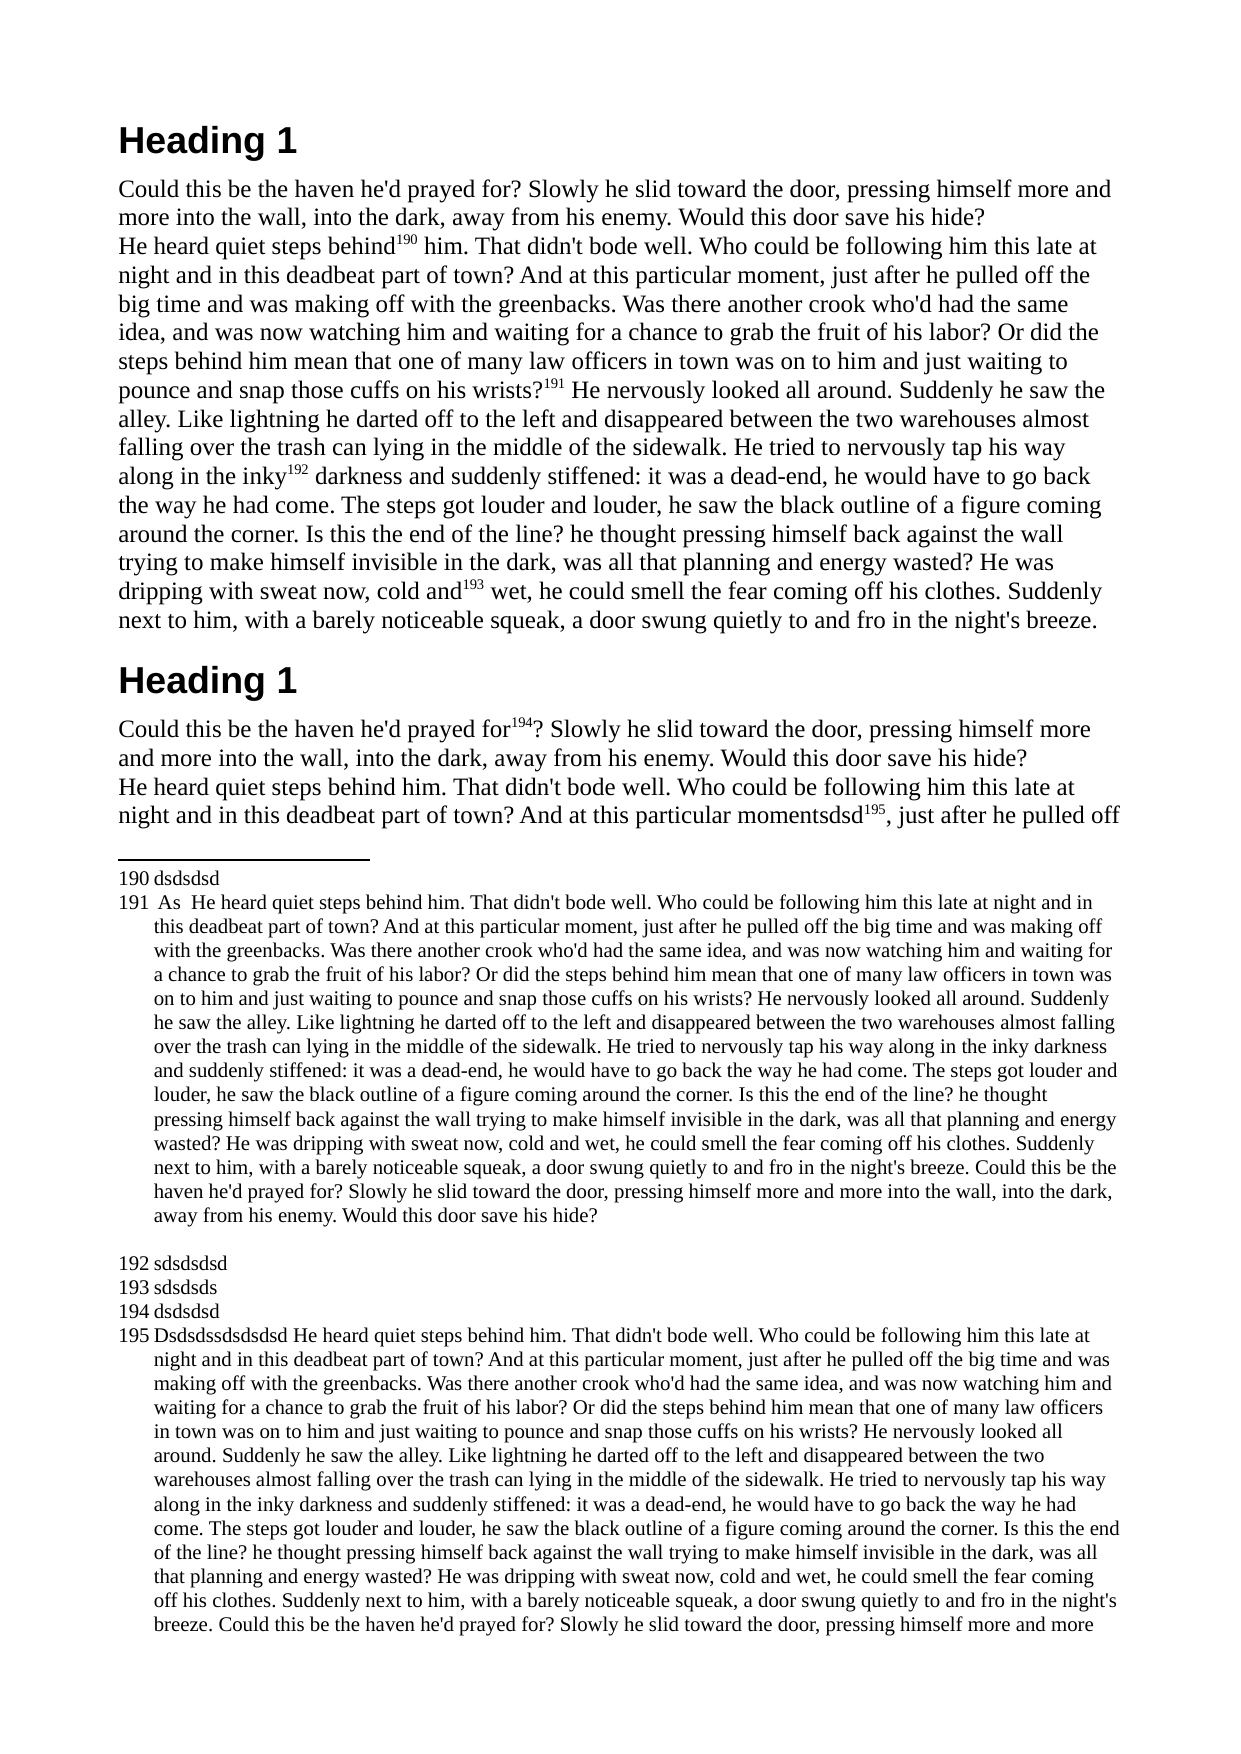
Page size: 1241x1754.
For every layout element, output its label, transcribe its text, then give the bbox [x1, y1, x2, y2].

subtitle Heading 1 [118, 659, 1122, 702]
subtitle Heading 1 [118, 118, 1122, 161]
text sdsdsds [118, 1275, 1122, 1299]
text Dsdsdssdsdsdsd He heard quiet steps behind him. That didn't bode well. Who could be following him this late at night and in this deadbeat part of town? And at this particular moment, just after he pulled off the big time and was making off with the greenbacks. Was there another crook who'd had the same idea, and was now watching him and waiting for a chance to grab the fruit of his labor? Or did the steps behind him mean that one of many law officers in town was on to him and just waiting to pounce and snap those cuffs on his wrists? He nervously looked all around. Suddenly he saw the alley. Like lightning he darted off to the left and disappeared between the two warehouses almost falling over the trash can lying in the middle of the sidewalk. He tried to nervously tap his way along in the inky darkness and suddenly stiffened: it was a dead-end, he would have to go back the way he had come. The steps got louder and louder, he saw the black outline of a figure coming around the corner. Is this the end of the line? he thought pressing himself back against the wall trying to make himself invisible in the dark, was all that planning and energy wasted? He was dripping with sweat now, cold and wet, he could smell the fear coming off his clothes. Suddenly next to him, with a barely noticeable squeak, a door swung quietly to and fro in the night's breeze. Could this be the haven he'd prayed for? Slowly he slid toward the door, pressing himself more and more [118, 1323, 1122, 1636]
text Could this be the haven he'd prayed for? Slowly he slid toward the door, pressing himself more and more into the wall, into the dark, away from his enemy. Would this door save his hide? [118, 174, 1122, 231]
text Could this be the haven he'd prayed for? Slowly he slid toward the door, pressing himself more and more into the wall, into the dark, away from his enemy. Would this door save his hide? [118, 714, 1122, 772]
text As He heard quiet steps behind him. That didn't bode well. Who could be following him this late at night and in this deadbeat part of town? And at this particular moment, just after he pulled off the big time and was making off with the greenbacks. Was there another crook who'd had the same idea, and was now watching him and waiting for a chance to grab the fruit of his labor? Or did the steps behind him mean that one of many law officers in town was on to him and just waiting to pounce and snap those cuffs on his wrists? He nervously looked all around. Suddenly he saw the alley. Like lightning he darted off to the left and disappeared between the two warehouses almost falling over the trash can lying in the middle of the sidewalk. He tried to nervously tap his way along in the inky darkness and suddenly stiffened: it was a dead-end, he would have to go back the way he had come. The steps got louder and louder, he saw the black outline of a figure coming around the corner. Is this the end of the line? he thought pressing himself back against the wall trying to make himself invisible in the dark, was all that planning and energy wasted? He was dripping with sweat now, cold and wet, he could smell the fear coming off his clothes. Suddenly next to him, with a barely noticeable squeak, a door swung quietly to and fro in the night's breeze. Could this be the haven he'd prayed for? Slowly he slid toward the door, pressing himself more and more into the wall, into the dark, away from his enemy. Would this door save his hide? [118, 890, 1122, 1227]
text He heard quiet steps behind him. That didn't bode well. Who could be following him this late at night and in this deadbeat part of town? And at this particular momentsdsd, just after he pulled off [118, 772, 1122, 829]
text sdsdsdsd [118, 1251, 1122, 1275]
text dsdsdsd [118, 1299, 1122, 1323]
text He heard quiet steps behind him. That didn't bode well. Who could be following him this late at night and in this deadbeat part of town? And at this particular moment, just after he pulled off the big time and was making off with the greenbacks. Was there another crook who'd had the same idea, and was now watching him and waiting for a chance to grab the fruit of his labor? Or did the steps behind him mean that one of many law officers in town was on to him and just waiting to pounce and snap those cuffs on his wrists? He nervously looked all around. Suddenly he saw the alley. Like lightning he darted off to the left and disappeared between the two warehouses almost falling over the trash can lying in the middle of the sidewalk. He tried to nervously tap his way along in the inky darkness and suddenly stiffened: it was a dead-end, he would have to go back the way he had come. The steps got louder and louder, he saw the black outline of a figure coming around the corner. Is this the end of the line? he thought pressing himself back against the wall trying to make himself invisible in the dark, was all that planning and energy wasted? He was dripping with sweat now, cold and wet, he could smell the fear coming off his clothes. Suddenly next to him, with a barely noticeable squeak, a door swung quietly to and fro in the night's breeze. [118, 231, 1122, 634]
text dsdsdsd [118, 866, 1122, 890]
